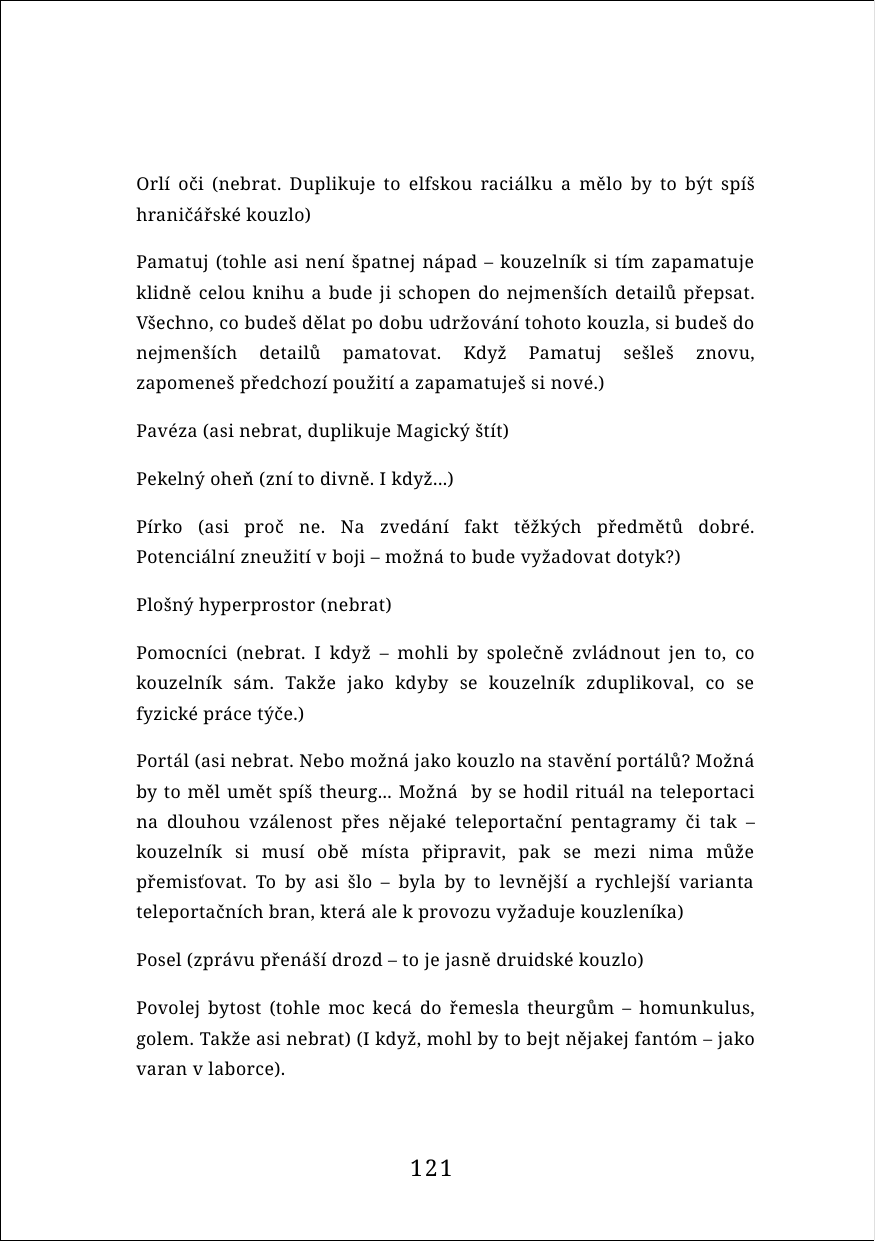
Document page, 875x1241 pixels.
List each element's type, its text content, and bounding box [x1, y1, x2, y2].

text Orlí oči (nebrat. Duplikuje to elfskou raciálku a mělo by to být spíš hraničářské kouzlo) [136, 172, 756, 226]
text Posel (zprávu přenáší drozd – to je jasně druidské kouzlo) [136, 948, 756, 972]
text Pavéza (asi nebrat, duplikuje Magický štít) [136, 419, 756, 443]
text Pírko (asi proč ne. Na zvedání fakt těžkých předmětů dobré. Potenciální zneužití v boji – možná to bude vyžadovat dotyk?) [136, 514, 756, 569]
text Pekelný oheň (zní to divně. I když...) [136, 467, 756, 491]
text Plošný hyperprostor (nebrat) [136, 593, 756, 617]
text Portál (asi nebrat. Nebo možná jako kouzlo na stavění portálů? Možná by to měl umět spíš theurg... Možná by se hodil rituál na teleportaci na dlouhou vzálenost přes nějaké teleportační pentagramy či tak – kouzelník si musí obě místa připravit, pak se mezi nima může přemisťovat. To by asi šlo – byla by to levnější a rychlejší varianta teleportačních bran, která ale k provozu vyžaduje kouzleníka) [136, 749, 756, 924]
text Pamatuj (tohle asi není špatnej nápad – kouzelník si tím zapamatuje klidně celou knihu a bude ji schopen do nejmenších detailů přepsat. Všechno, co budeš dělat po dobu udržování tohoto kouzla, si budeš do nejmenších detailů pamatovat. Když Pamatuj sešleš znovu, zapomeneš předchozí použití a zapamatuješ si nové.) [136, 250, 756, 395]
text Pomocníci (nebrat. I když – mohli by společně zvládnout jen to, co kouzelník sám. Takže jako kdyby se kouzelník zduplikoval, co se fyzické práce týče.) [136, 641, 756, 725]
text Povolej bytost (tohle moc kecá do řemesla theurgům – homunkulus, golem. Takže asi nebrat) (I když, mohl by to bejt nějakej fantóm – jako varan v laborce). [136, 996, 756, 1080]
